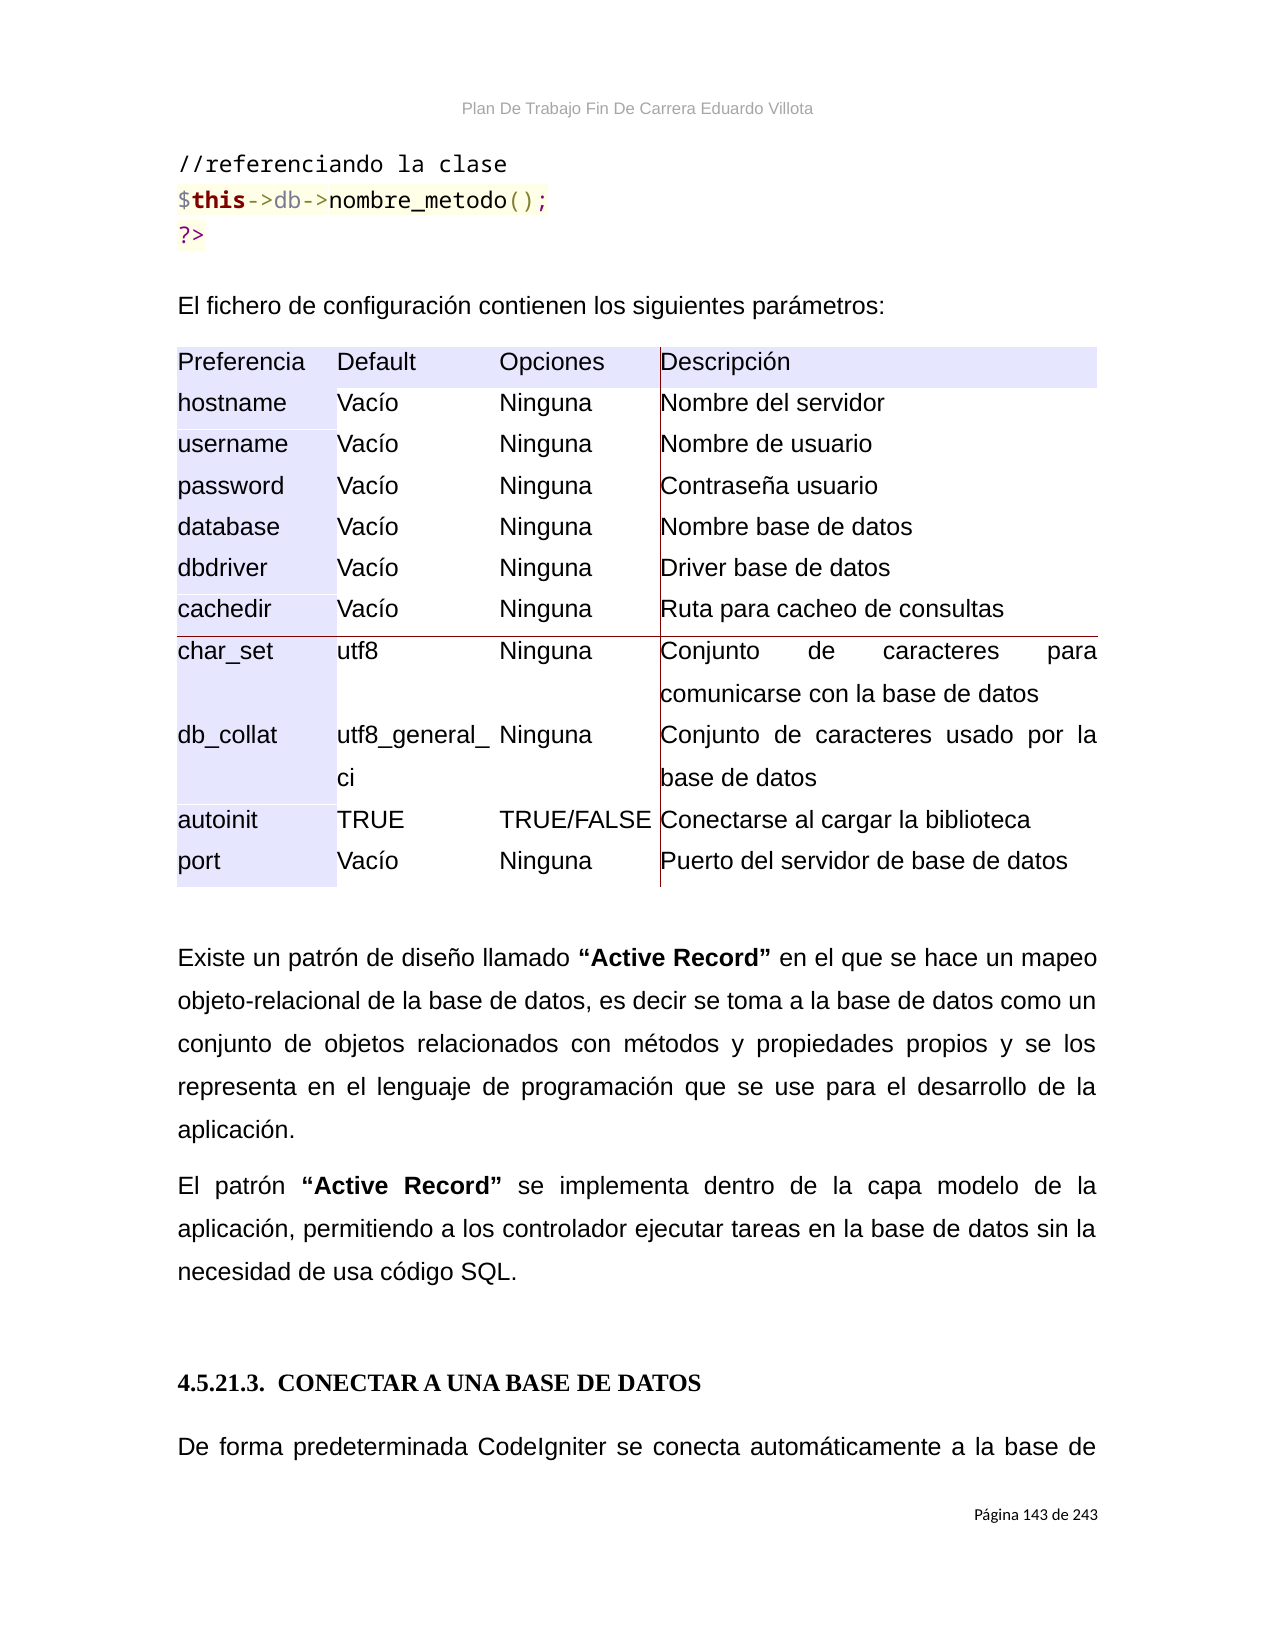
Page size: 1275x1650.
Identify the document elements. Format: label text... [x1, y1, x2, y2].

table_cell Conjunto de caracteres usado por la base de datos [661, 720, 1097, 804]
table_cell database [177, 512, 337, 553]
table_cell Vacío [337, 553, 499, 594]
table_cell Driver base de datos [661, 553, 1097, 594]
table_cell Vacío [337, 595, 499, 636]
table_cell Ruta para cacheo de consultas [661, 595, 1097, 636]
table_cell Vacío [337, 471, 499, 512]
text 4.5.21.3. CONECTAR A UNA BASE DE DATOS [177, 1368, 1098, 1397]
table_header Opciones [499, 347, 660, 388]
text //referenciando la clase [177, 148, 1098, 179]
table_cell TRUE/FALSE [499, 805, 660, 846]
table_cell Vacío [337, 430, 499, 471]
table_cell Ninguna [499, 512, 660, 553]
text El patrón “Active Record” se implementa dentro de la capa modelo de la aplicación, permitiendo a los controlador ejecutar tareas en la base de datos sin la necesidad de usa código SQL. [177, 1171, 1098, 1286]
table_cell Vacío [337, 388, 499, 429]
table_cell Ninguna [499, 388, 660, 429]
text Existe un patrón de diseño llamado “Active Record” en el que se hace un mapeo objeto-relacional de la base de datos, es decir se toma a la base de datos como un conjunto de objetos relacionados con métodos y propiedades propios y se los representa en el lenguaje de programación que se use para el desarrollo de la aplicación. [177, 943, 1098, 1144]
table_cell Contraseña usuario [661, 471, 1097, 512]
table_cell Nombre de usuario [661, 430, 1097, 471]
table_cell Conjunto de caracteres para comunicarse con la base de datos [661, 637, 1097, 720]
table_cell Ninguna [499, 553, 660, 594]
text ?> [177, 219, 1098, 251]
table_header Descripción [661, 347, 1097, 388]
table_cell Puerto del servidor de base de datos [661, 846, 1097, 887]
table_cell Ninguna [499, 846, 660, 887]
table_cell password [177, 471, 337, 512]
table_cell autoinit [177, 805, 337, 846]
table_cell db_collat [177, 720, 337, 804]
table_cell dbdriver [177, 553, 337, 594]
table_cell utf8 [337, 637, 499, 720]
table_cell utf8_general_ci [337, 720, 499, 804]
table_cell Ninguna [499, 595, 660, 636]
table_header Default [337, 347, 499, 388]
table_cell username [177, 430, 337, 471]
text El fichero de configuración contienen los siguientes parámetros: [177, 291, 1098, 320]
table_cell hostname [177, 388, 337, 429]
table_cell Ninguna [499, 637, 660, 720]
table_cell Vacío [337, 512, 499, 553]
table_cell Vacío [337, 846, 499, 887]
table_cell char_set [177, 637, 337, 720]
table_header Preferencia [177, 347, 337, 388]
table_cell Conectarse al cargar la biblioteca [661, 805, 1097, 846]
text De forma predeterminada CodeIgniter se conecta automáticamente a la base de [177, 1432, 1098, 1461]
table_cell Nombre base de datos [661, 512, 1097, 553]
text $this->db->nombre_metodo(); [177, 183, 1098, 215]
table_cell TRUE [337, 805, 499, 846]
table_cell port [177, 846, 337, 887]
table_cell Nombre del servidor [661, 388, 1097, 429]
table_cell Ninguna [499, 430, 660, 471]
table_cell Ninguna [499, 720, 660, 804]
table_cell cachedir [177, 595, 337, 636]
table_cell Ninguna [499, 471, 660, 512]
